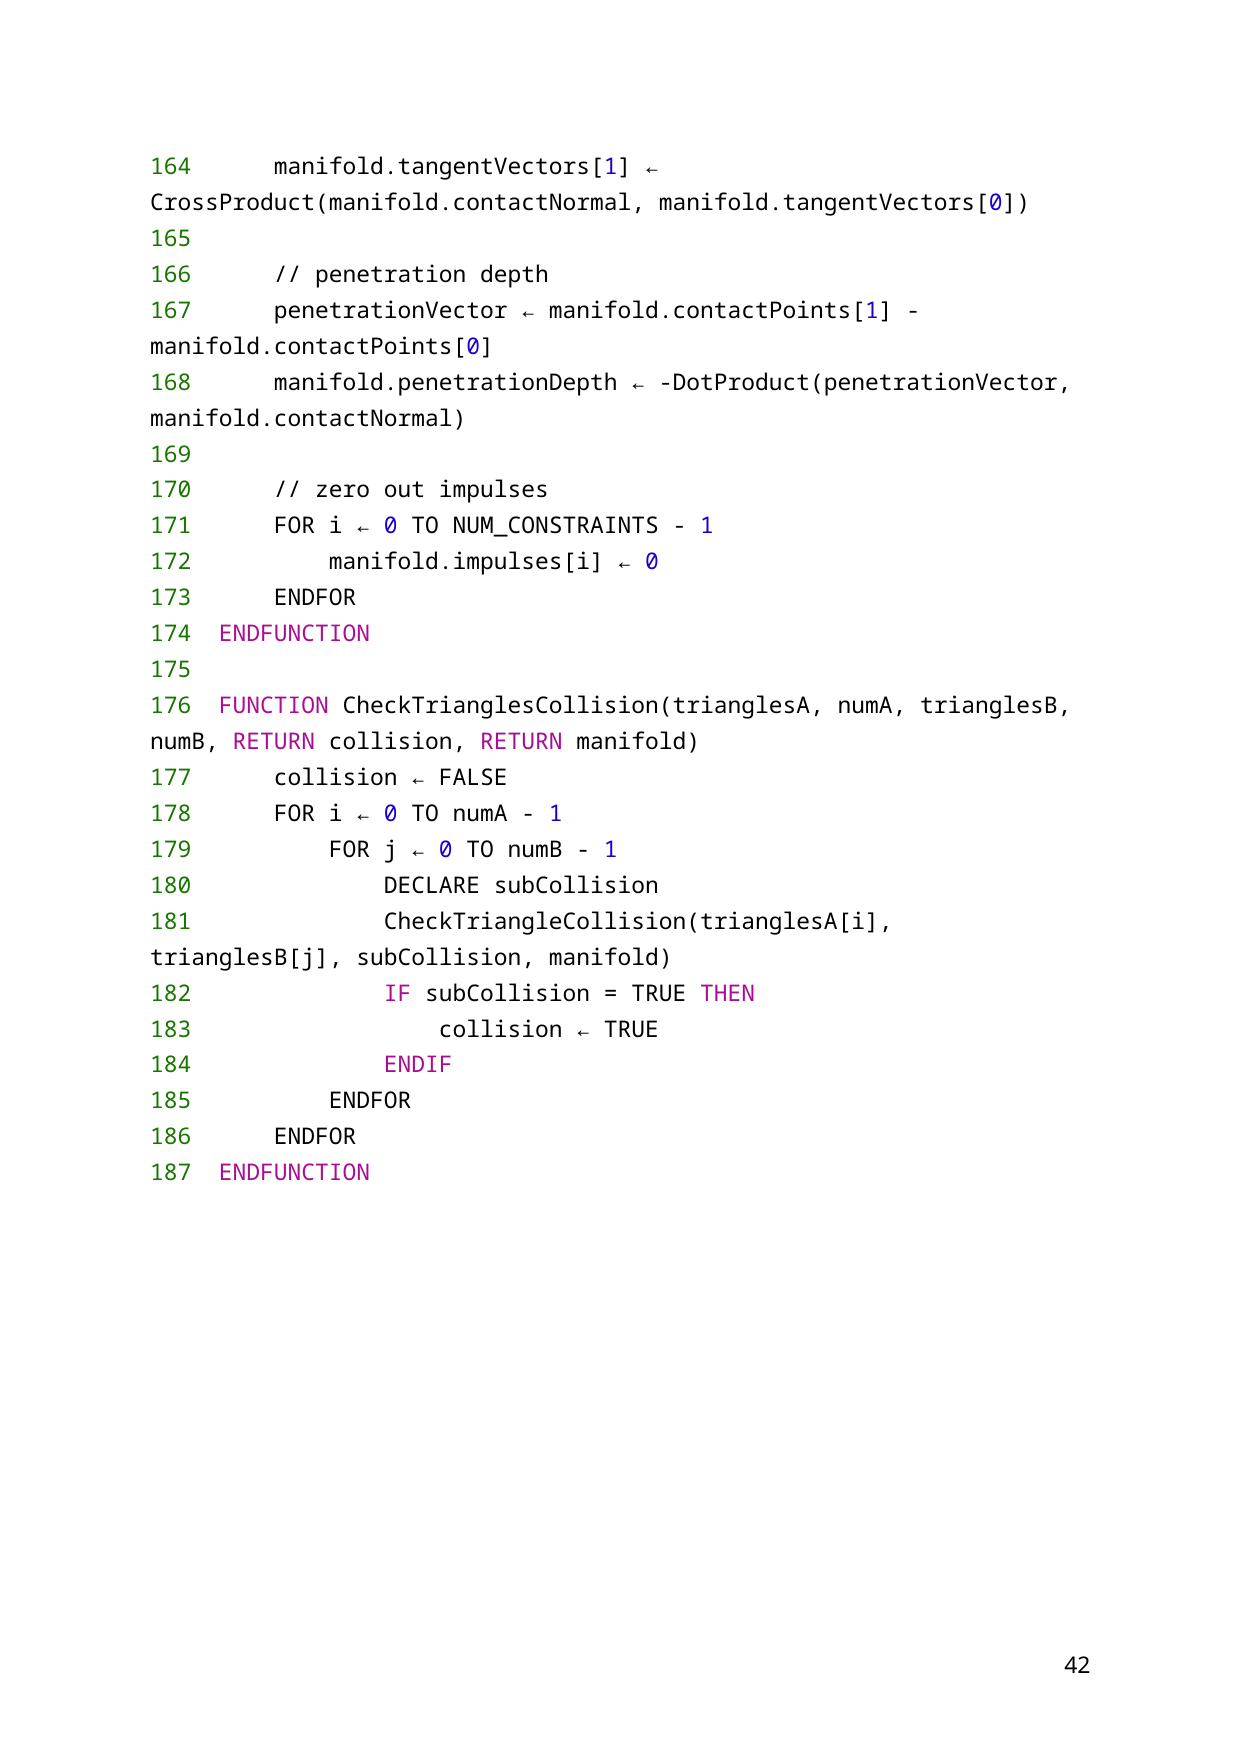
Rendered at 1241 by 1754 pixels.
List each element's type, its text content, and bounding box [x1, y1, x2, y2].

text 164 manifold.tangentVectors[1] ← CrossProduct(manifold.contactNormal, manifold.tangentVectors[0]) [150, 150, 1090, 217]
text 171 FOR i ← 0 TO NUM_CONSTRAINTS - 1 [150, 509, 1090, 541]
text 184 ENDIF [150, 1048, 1090, 1080]
text 187 ENDFUNCTION [150, 1156, 1090, 1187]
text 178 FOR i ← 0 TO numA - 1 [150, 797, 1090, 828]
text 172 manifold.impulses[i] ← 0 [150, 545, 1090, 577]
text 179 FOR j ← 0 TO numB - 1 [150, 833, 1090, 864]
text 169 [150, 437, 1090, 469]
text 166 // penetration depth [150, 258, 1090, 289]
text 176 FUNCTION CheckTrianglesCollision(trianglesA, numA, trianglesB, numB, RETURN collision, RETURN manifold) [150, 689, 1090, 756]
text 181 CheckTriangleCollision(trianglesA[i], trianglesB[j], subCollision, manifold) [150, 905, 1090, 972]
text 175 [150, 653, 1090, 684]
text 182 IF subCollision = TRUE THEN [150, 977, 1090, 1008]
text 180 DECLARE subCollision [150, 869, 1090, 900]
text 173 ENDFOR [150, 581, 1090, 612]
text 174 ENDFUNCTION [150, 617, 1090, 648]
text 185 ENDFOR [150, 1084, 1090, 1116]
text 167 penetrationVector ← manifold.contactPoints[1] - manifold.contactPoints[0] [150, 294, 1090, 361]
text 168 manifold.penetrationDepth ← -DotProduct(penetrationVector, manifold.contactNormal) [150, 366, 1090, 433]
text 170 // zero out impulses [150, 473, 1090, 505]
text 165 [150, 222, 1090, 253]
text 177 collision ← FALSE [150, 761, 1090, 792]
text 186 ENDFOR [150, 1120, 1090, 1152]
text 183 collision ← TRUE [150, 1012, 1090, 1044]
